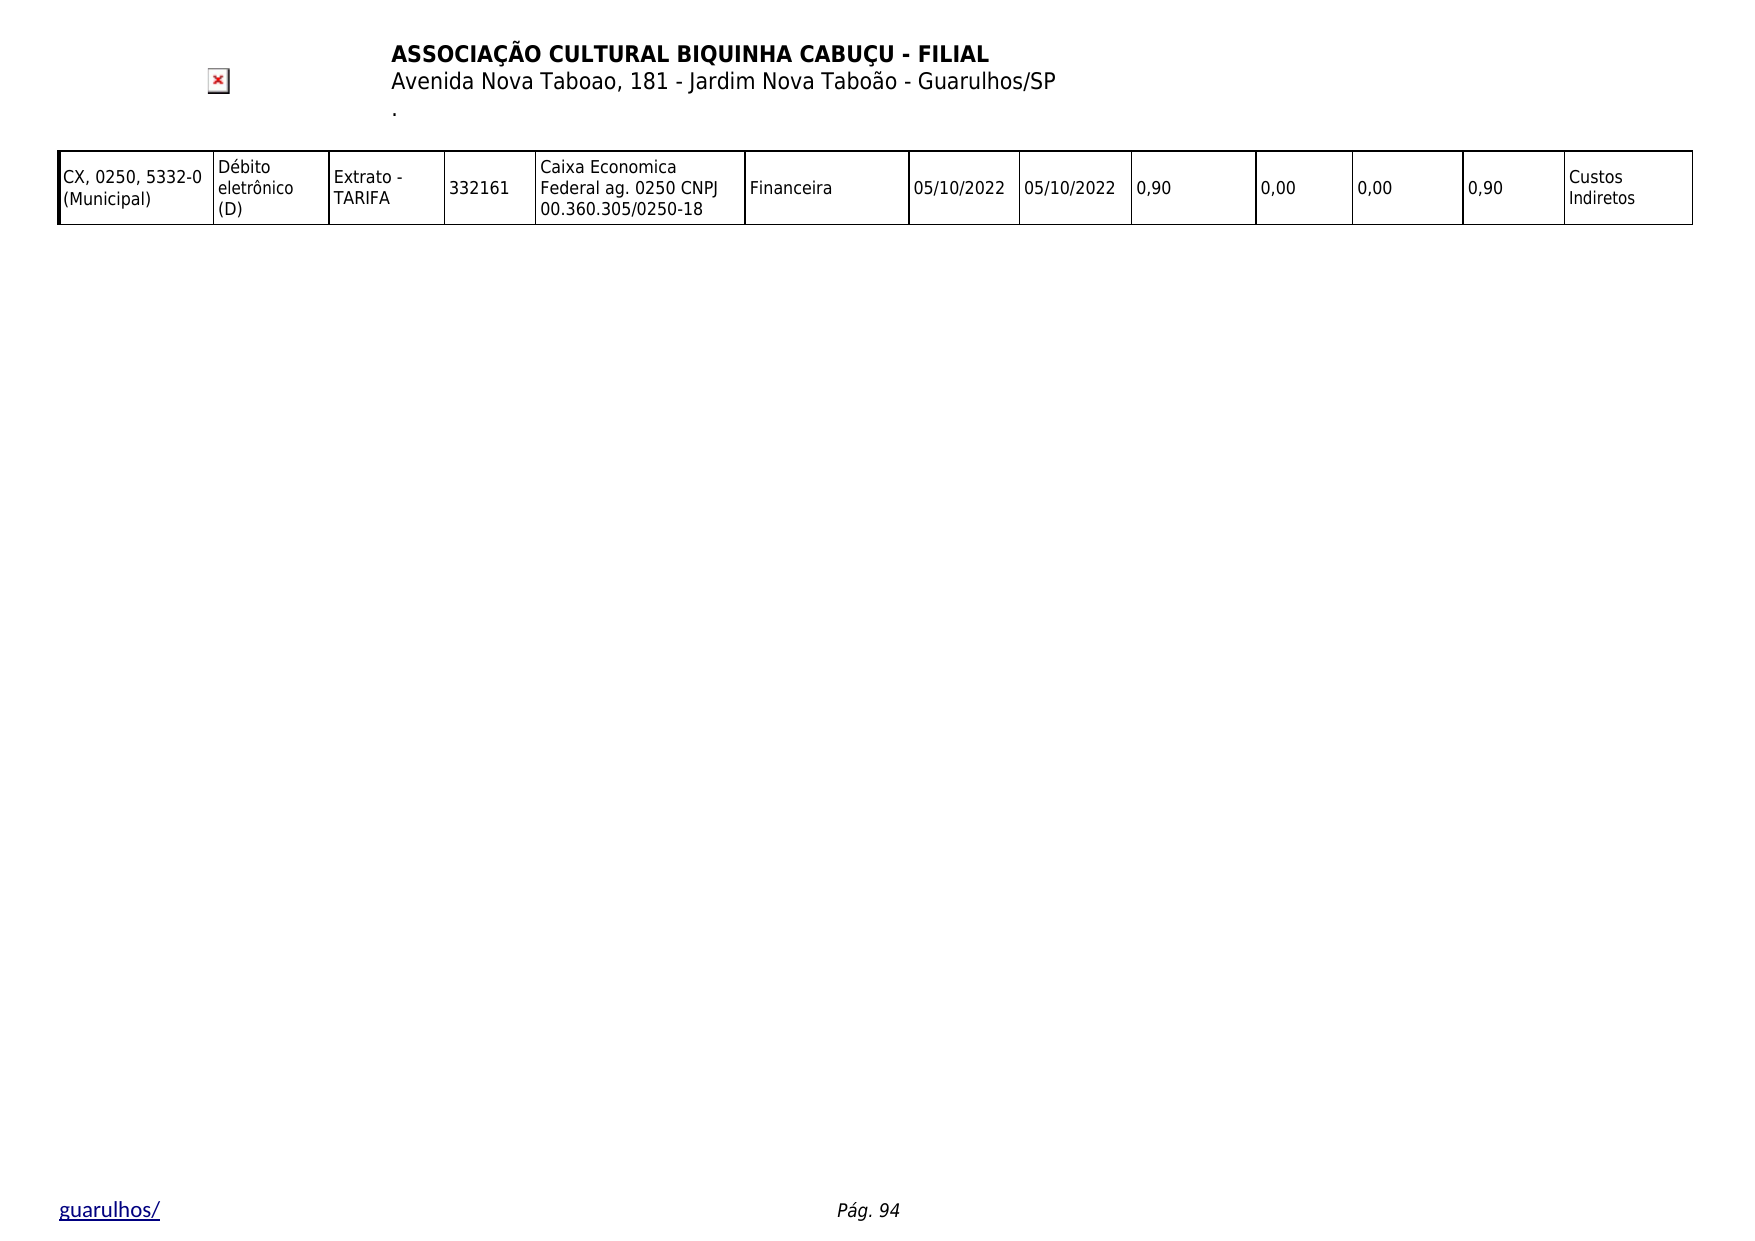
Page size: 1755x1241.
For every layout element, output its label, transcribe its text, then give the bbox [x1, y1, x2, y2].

table_cell 0,90 [1132, 152, 1255, 224]
table_cell Débito eletrônico (D) [214, 152, 328, 224]
table_cell CX, 0250, 5332-0 (Municipal) [61, 152, 213, 224]
table_cell Financeira [746, 152, 908, 224]
table_cell 332161 [445, 152, 535, 224]
table_cell Caixa Economica Federal ag. 0250 CNPJ 00.360.305/0250-18 [536, 152, 744, 224]
table_cell Custos Indiretos [1565, 152, 1692, 224]
table_cell 05/10/2022 [1020, 152, 1131, 224]
table_cell 0,90 [1464, 152, 1564, 224]
table_cell 05/10/2022 [910, 152, 1019, 224]
table_cell 0,00 [1353, 152, 1462, 224]
table_cell Extrato - TARIFA [330, 152, 444, 224]
table_cell 0,00 [1257, 152, 1352, 224]
